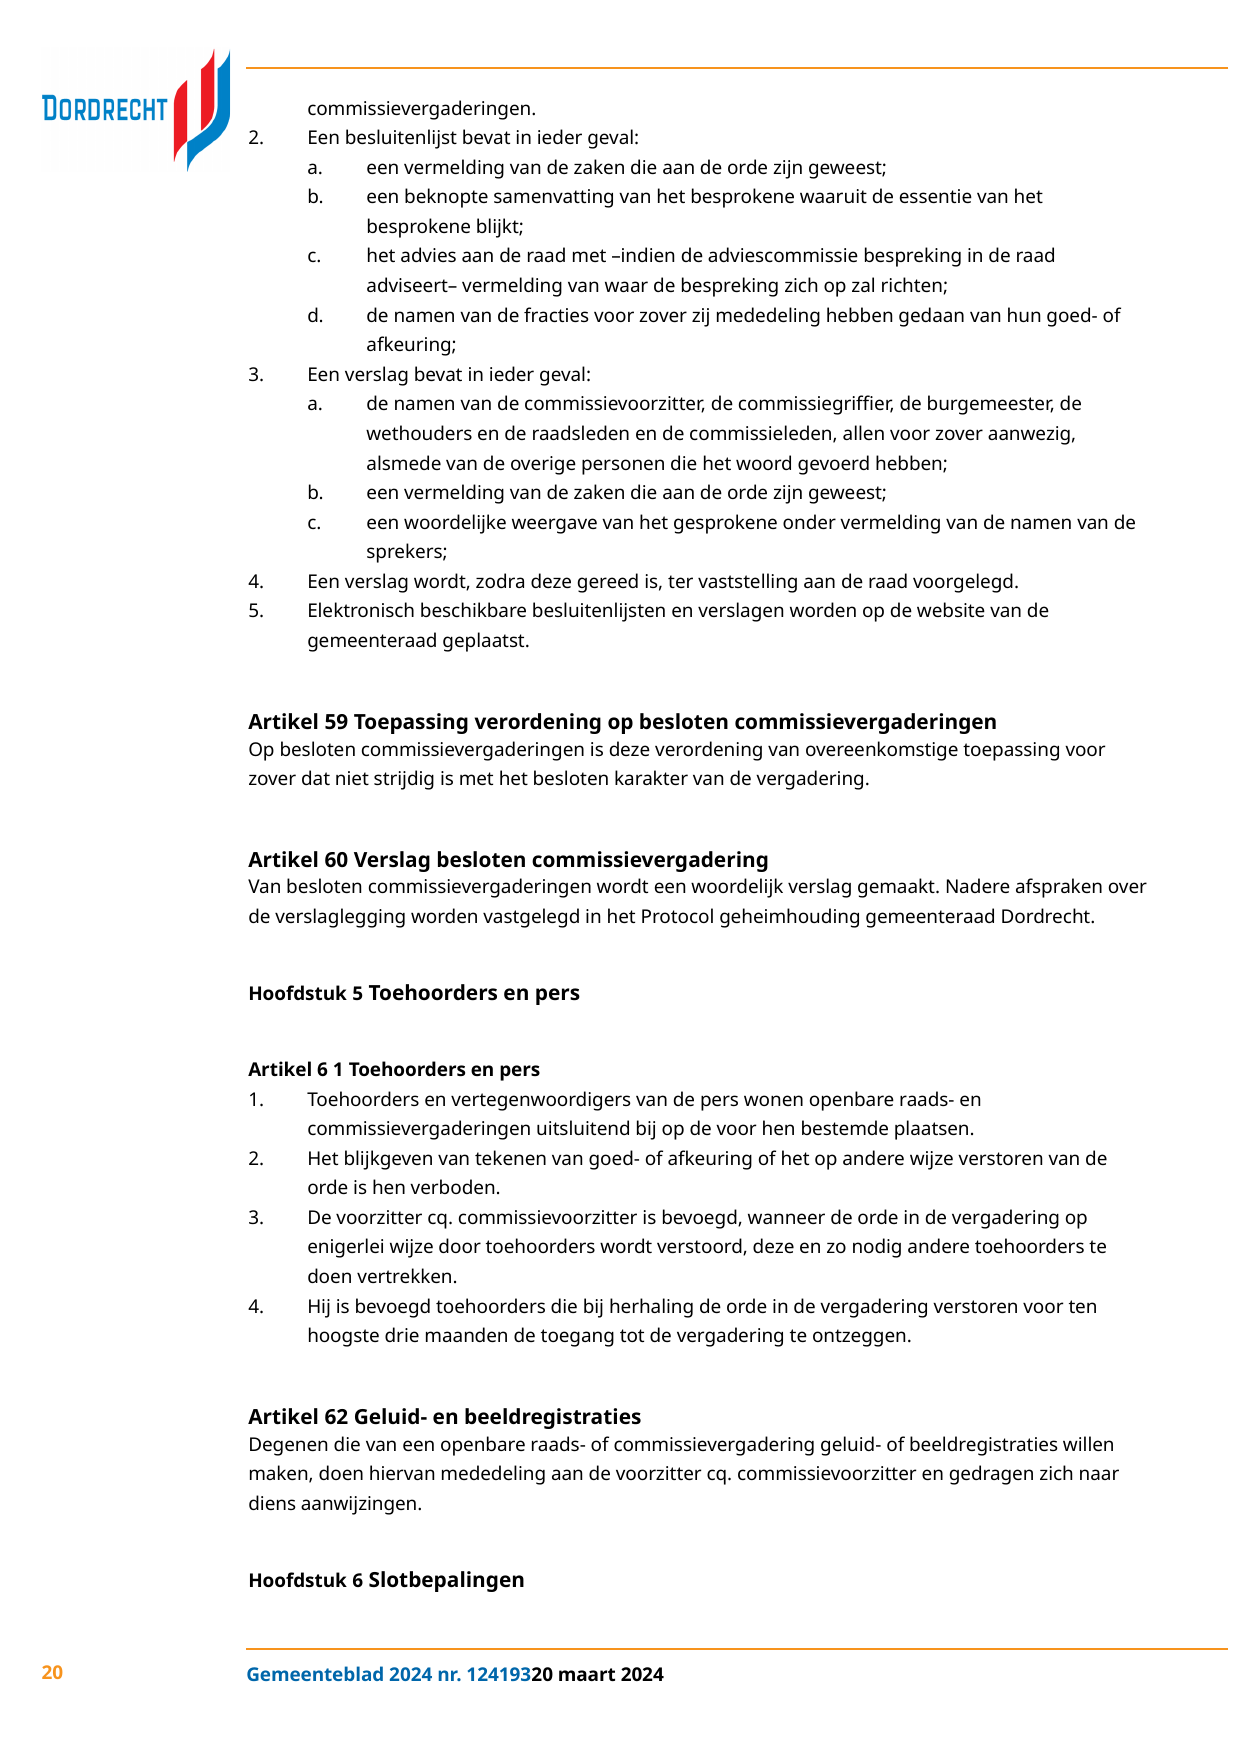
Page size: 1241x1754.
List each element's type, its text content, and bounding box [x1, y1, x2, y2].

list commissievergaderingen. [248, 95, 1152, 121]
list de namen van de fracties voor zover zij mededeling hebben gedaan van hun goed- of afkeuring; [307, 302, 1152, 357]
text Hoofdstuk 5 Toehoorders en pers [248, 978, 1152, 1007]
list een woordelijke weergave van het gesprokene onder vermelding van de namen van de sprekers; [307, 509, 1152, 564]
text Van besloten commissievergaderingen wordt een woordelijk verslag gemaakt. Nadere afspraken over de verslaglegging worden vastgelegd in het Protocol geheimhouding gemeenteraad Dordrecht. [248, 874, 1152, 929]
list Het blijkgeven van tekenen van goed- of afkeuring of het op andere wijze verstoren van de orde is hen verboden. [248, 1145, 1152, 1200]
text Artikel 60 Verslag besloten commissievergadering [248, 845, 1152, 874]
list Hij is bevoegd toehoorders die bij herhaling de orde in de vergadering verstoren voor ten hoogste drie maanden de toegang tot de vergadering te ontzeggen. [248, 1293, 1152, 1348]
list het advies aan de raad met –indien de adviescommissie bespreking in de raad adviseert– vermelding van waar de bespreking zich op zal richten; [307, 243, 1152, 298]
list een vermelding van de zaken die aan de orde zijn geweest; [307, 154, 1152, 180]
text Artikel 59 Toepassing verordening op besloten commissievergaderingen [248, 707, 1152, 736]
list een beknopte samenvatting van het besprokene waaruit de essentie van het besprokene blijkt; [307, 183, 1152, 239]
list Een verslag wordt, zodra deze gereed is, ter vaststelling aan de raad voorgelegd. [248, 568, 1152, 594]
list de namen van de commissievoorzitter, de commissiegriffier, de burgemeester, de wethouders en de raadsleden en de commissieleden, allen voor zover aanwezig, alsmede van de overige personen die het woord gevoerd hebben; [307, 391, 1152, 476]
text Artikel 6 1 Toehoorders en pers [248, 1056, 1152, 1082]
list Elektronisch beschikbare besluitenlijsten en verslagen worden op de website van de gemeenteraad geplaatst. [248, 598, 1152, 653]
list De voorzitter cq. commissievoorzitter is bevoegd, wanneer de orde in de vergadering op enigerlei wijze door toehoorders wordt verstoord, deze en zo nodig andere toehoorders te doen vertrekken. [248, 1204, 1152, 1289]
list Een verslag bevat in ieder geval: [248, 361, 1152, 387]
text Artikel 62 Geluid- en beeldregistraties [248, 1402, 1152, 1431]
text Degenen die van een openbare raads- of commissievergadering geluid- of beeldregistraties willen maken, doen hiervan mededeling aan de voorzitter cq. commissievoorzitter en gedragen zich naar diens aanwijzingen. [248, 1431, 1152, 1516]
list Een besluitenlijst bevat in ieder geval: [248, 124, 1152, 150]
list een vermelding van de zaken die aan de orde zijn geweest; [307, 479, 1152, 505]
text Hoofdstuk 6 Slotbepalingen [248, 1565, 1152, 1594]
picture [41, 47, 231, 172]
text Op besloten commissievergaderingen is deze verordening van overeenkomstige toepassing voor zover dat niet strijdig is met het besloten karakter van de vergadering. [248, 736, 1152, 791]
list Toehoorders en vertegenwoordigers van de pers wonen openbare raads- en commissievergaderingen uitsluitend bij op de voor hen bestemde plaatsen. [248, 1086, 1152, 1141]
